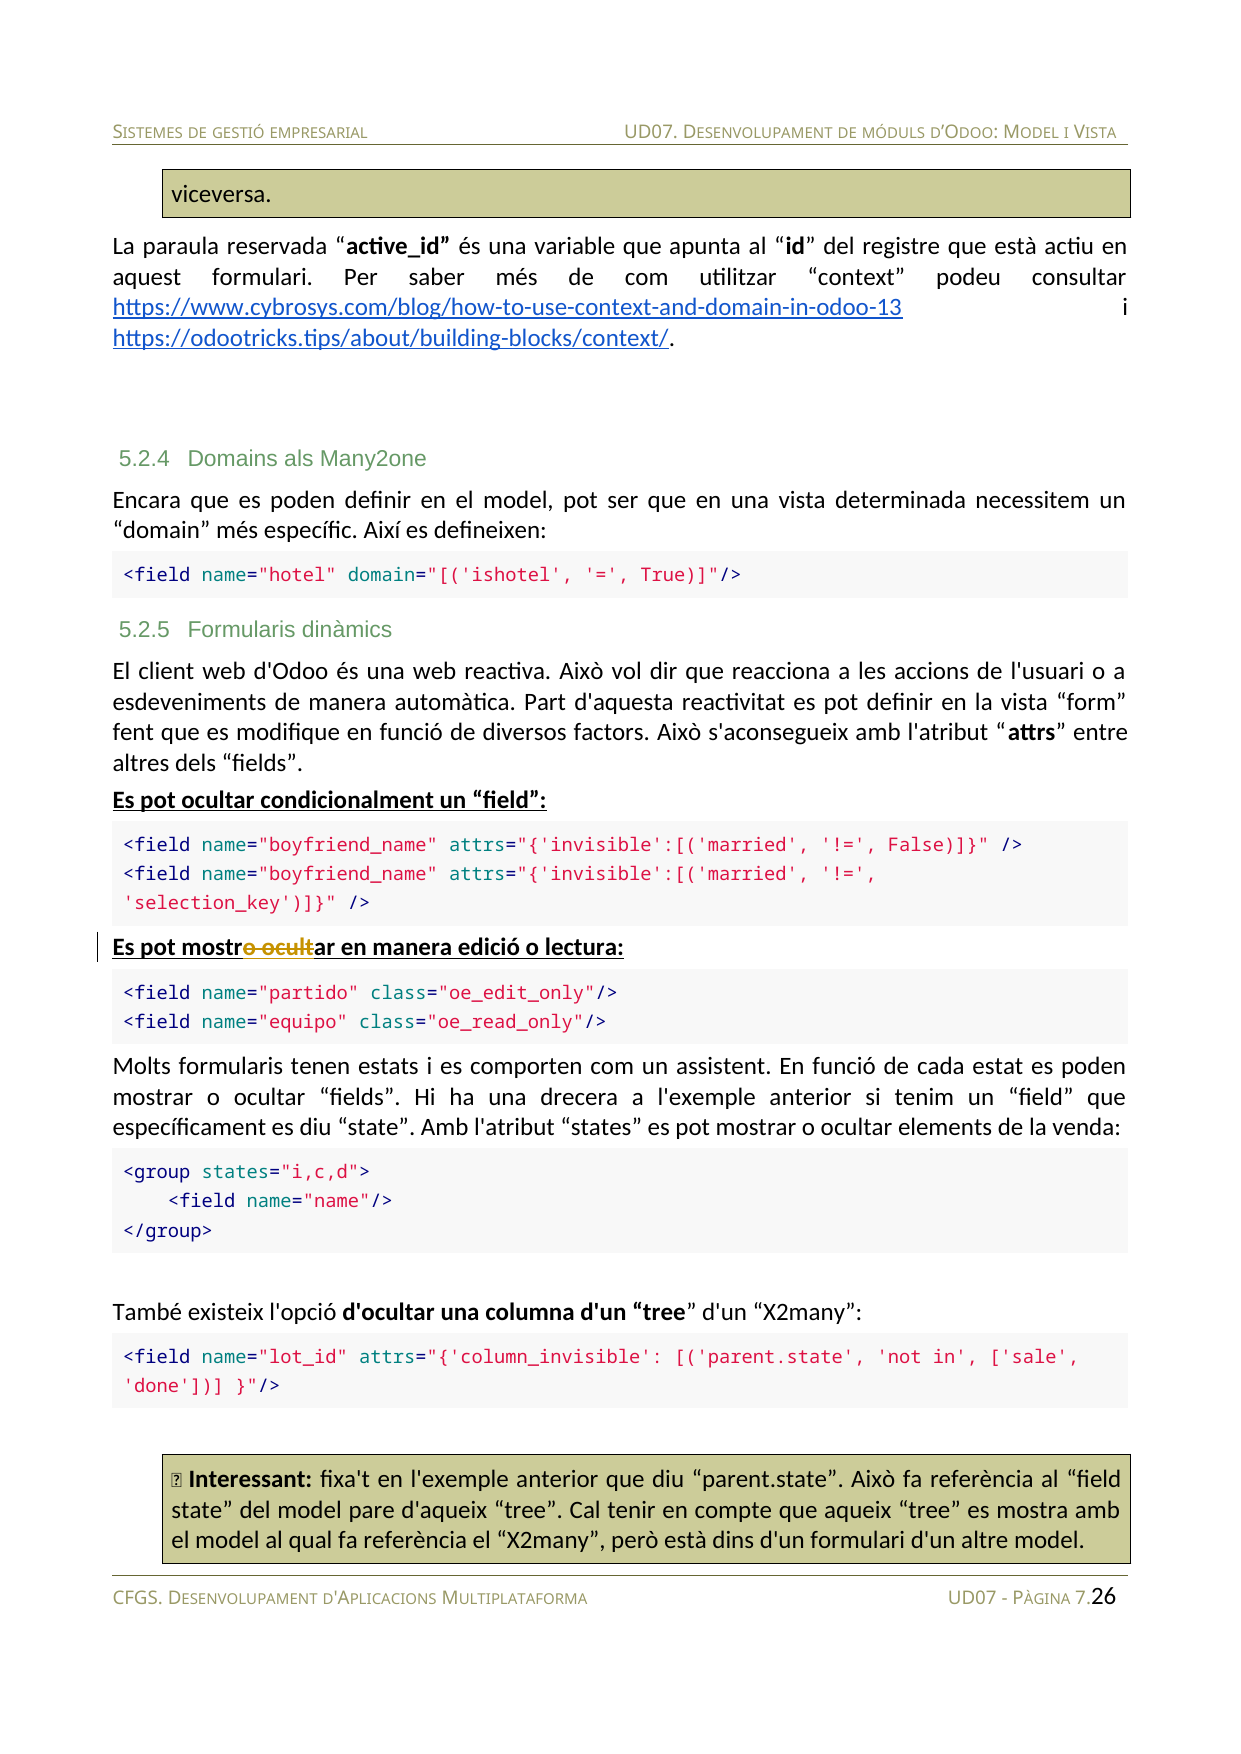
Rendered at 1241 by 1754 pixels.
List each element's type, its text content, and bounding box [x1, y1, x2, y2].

text La paraula reservada “active_id” és una variable que apunta al “id” del registre que està actiu en aquest formulari. Per saber més de com utilitzar “context” podeu consultar https://www.cybrosys.com/blog/how-to-use-context-and-domain-in-odoo-13 i https://odootricks.tips/about/building-blocks/context/. [112, 230, 1128, 352]
text 💬 Interessant: fixa't en l'exemple anterior que diu “parent.state”. Això fa referència al “field state” del model pare d'aqueix “tree”. Cal tenir en compte que aqueix “tree” es mostra amb el model al qual fa referència el “X2many”, però està dins d'un formulari d'un altre model. [163, 1455, 1130, 1563]
text El client web d'Odoo és una web reactiva. Això vol dir que reacciona a les accions de l'usuari o a esdeveniments de manera automàtica. Part d'aquesta reactivitat es pot definir en la vista “form” fent que es modifique en funció de diversos factors. Això s'aconsegueix amb l'atribut “attrs” entre altres dels “fields”. [112, 655, 1128, 777]
text Es pot mostrar en manera edició o lectura: [112, 932, 1128, 962]
text Es pot ocultar condicionalment un “field”: [112, 784, 1128, 814]
text Molts formularis tenen estats i es comporten com un assistent. En funció de cada estat es poden mostrar o ocultar “fields”. Hi ha una drecera a l'exemple anterior si tenim un “field” que específicament es diu “state”. Amb l'atribut “states” es pot mostrar o ocultar elements de la venda: [112, 1050, 1128, 1142]
table_header <group states="i,c,d"> <field name="name"/> </group> [112, 1148, 1128, 1253]
subtitle Domains als Many2one [112, 445, 1128, 471]
table_header <field name="lot_id" attrs="{'column_invisible': [('parent.state', 'not in', ['sale', 'done'])] }"/> [112, 1333, 1128, 1408]
table_header <field name="boyfriend_name" attrs="{'invisible':[('married', '!=', False)]}" /> <field name="boyfriend_name" attrs="{'invisible':[('married', '!=', 'selection_key')]}" /> [112, 821, 1128, 926]
text Encara que es poden definir en el model, pot ser que en una vista determinada necessitem un “domain” més específic. Així es defineixen: [112, 484, 1128, 545]
text També existeix l'opció d'ocultar una columna d'un “tree” d'un “X2many”: [112, 1296, 1128, 1326]
table_header <field name="hotel" domain="[('ishotel', '=', True)]"/> [112, 551, 1128, 598]
subtitle Formularis dinàmics [112, 616, 1128, 643]
text viceversa. [163, 170, 1130, 217]
table_header <field name="partido" class="oe_edit_only"/> <field name="equipo" class="oe_read_only"/> [112, 969, 1128, 1044]
